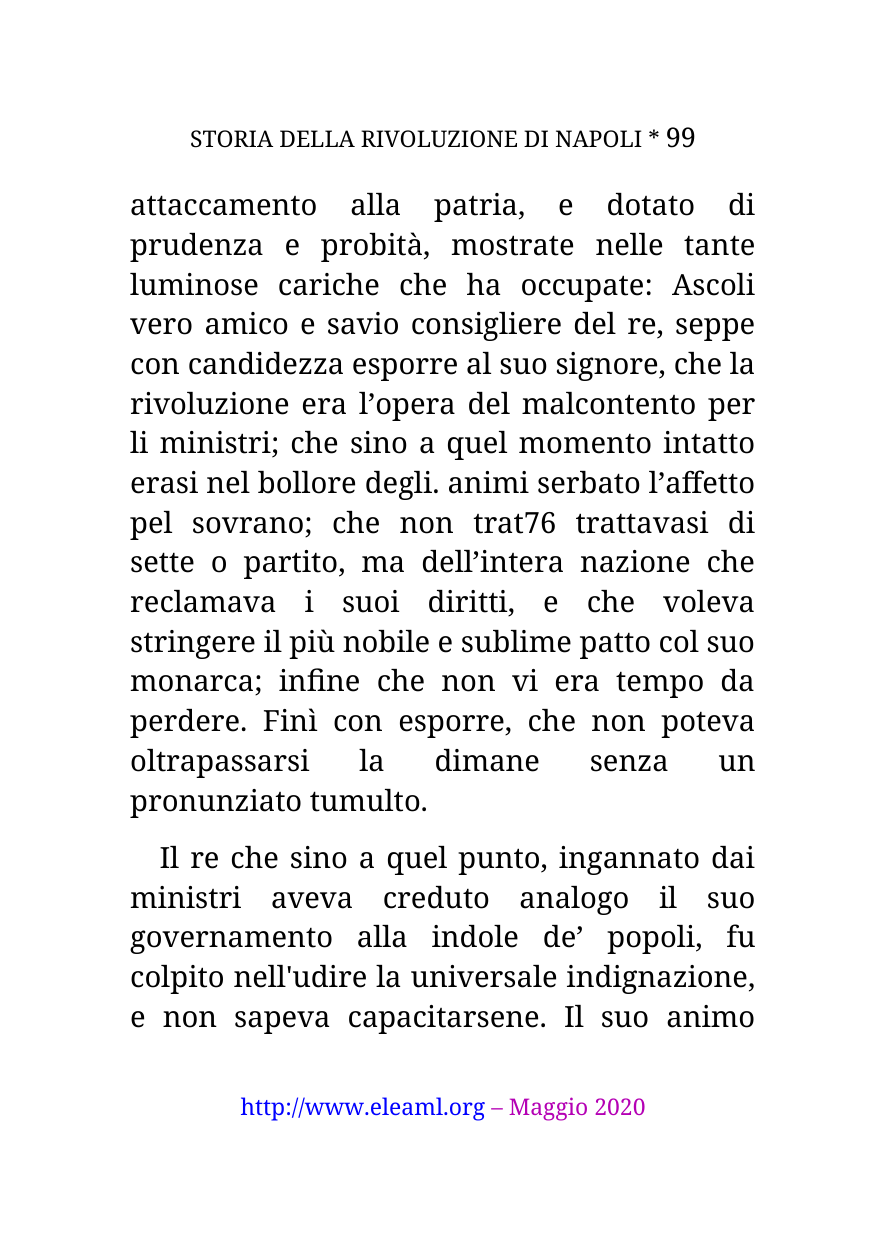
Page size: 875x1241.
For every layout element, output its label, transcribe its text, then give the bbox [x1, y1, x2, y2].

text Il re che sino a quel punto, ingannato dai ministri aveva creduto analogo il suo governamento alla indole de’ popoli, fu colpito nell'udire la universale indignazione, e non sapeva capacitarsene. Il suo animo [130, 837, 756, 1036]
text attaccamento alla patria, e dotato di prudenza e probità, mostrate nelle tante luminose cariche che ha occupate: Ascoli vero amico e savio consigliere del re, seppe con candidezza esporre al suo signore, che la rivoluzione era l’opera del malcontento per li ministri; che sino a quel momento intatto erasi nel bollore degli. animi serbato l’affetto pel sovrano; che non trat76 trattavasi di sette o partito, ma dell’intera nazione che reclamava i suoi diritti, e che voleva stringere il più nobile e sublime patto col suo monarca; infine che non vi era tempo da perdere. Finì con esporre, che non poteva oltrapassarsi la dimane senza un pronunziato tumulto. [130, 184, 756, 819]
